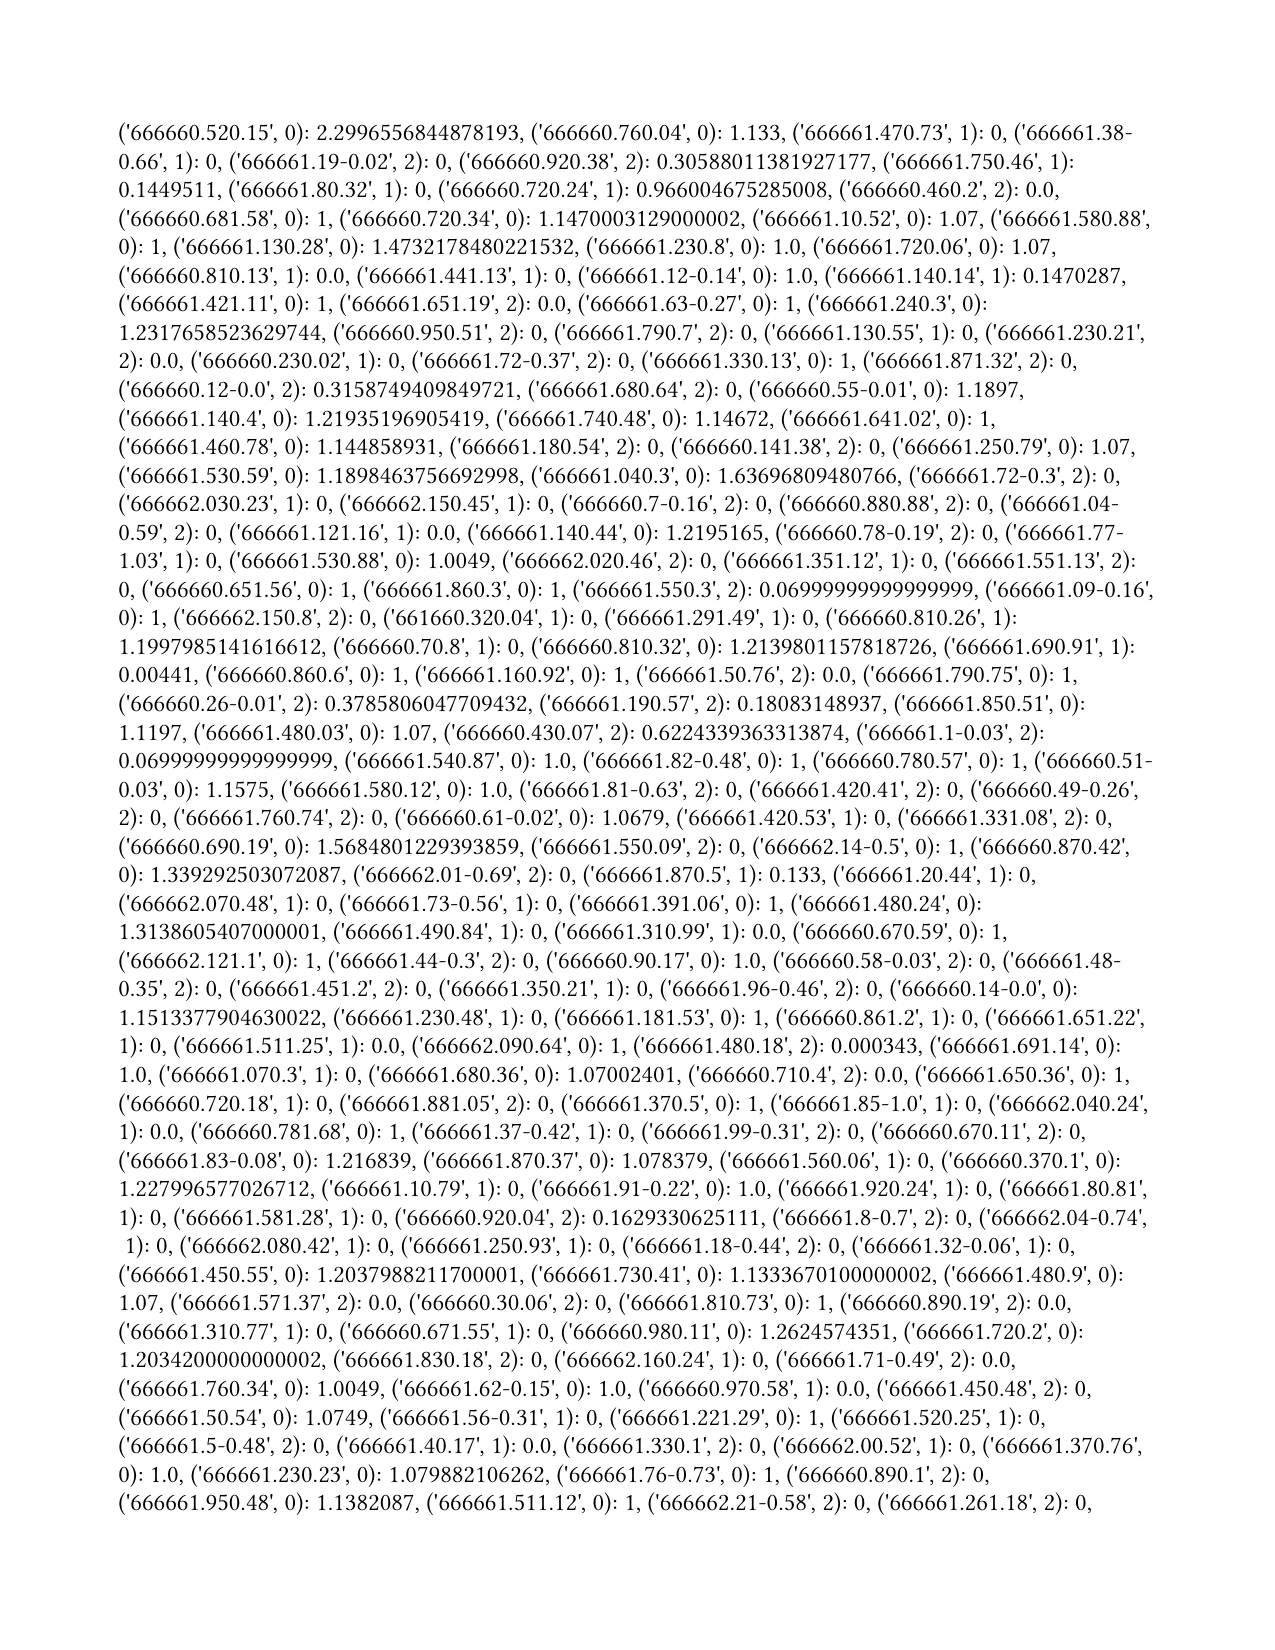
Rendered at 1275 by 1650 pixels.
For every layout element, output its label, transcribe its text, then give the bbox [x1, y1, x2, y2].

text ('666660.520.15', 0): 2.2996556844878193, ('666660.760.04', 0): 1.133, ('666661.470.73', 1): 0, ('666661.38-0.66', 1): 0, ('666661.19-0.02', 2): 0, ('666660.920.38', 2): 0.30588011381927177, ('666661.750.46', 1): 0.1449511, ('666661.80.32', 1): 0, ('666660.720.24', 1): 0.966004675285008, ('666660.460.2', 2): 0.0, ('666660.681.58', 0): 1, ('666660.720.34', 0): 1.1470003129000002, ('666661.10.52', 0): 1.07, ('666661.580.88', 0): 1, ('666661.130.28', 0): 1.4732178480221532, ('666661.230.8', 0): 1.0, ('666661.720.06', 0): 1.07, ('666660.810.13', 1): 0.0, ('666661.441.13', 1): 0, ('666661.12-0.14', 0): 1.0, ('666661.140.14', 1): 0.1470287, ('666661.421.11', 0): 1, ('666661.651.19', 2): 0.0, ('666661.63-0.27', 0): 1, ('666661.240.3', 0): 1.2317658523629744, ('666660.950.51', 2): 0, ('666661.790.7', 2): 0, ('666661.130.55', 1): 0, ('666661.230.21', 2): 0.0, ('666660.230.02', 1): 0, ('666661.72-0.37', 2): 0, ('666661.330.13', 0): 1, ('666661.871.32', 2): 0, ('666660.12-0.0', 2): 0.3158749409849721, ('666661.680.64', 2): 0, ('666660.55-0.01', 0): 1.1897, ('666661.140.4', 0): 1.21935196905419, ('666661.740.48', 0): 1.14672, ('666661.641.02', 0): 1, ('666661.460.78', 0): 1.144858931, ('666661.180.54', 2): 0, ('666660.141.38', 2): 0, ('666661.250.79', 0): 1.07, ('666661.530.59', 0): 1.1898463756692998, ('666661.040.3', 0): 1.63696809480766, ('666661.72-0.3', 2): 0, ('666662.030.23', 1): 0, ('666662.150.45', 1): 0, ('666660.7-0.16', 2): 0, ('666660.880.88', 2): 0, ('666661.04-0.59', 2): 0, ('666661.121.16', 1): 0.0, ('666661.140.44', 0): 1.2195165, ('666660.78-0.19', 2): 0, ('666661.77-1.03', 1): 0, ('666661.530.88', 0): 1.0049, ('666662.020.46', 2): 0, ('666661.351.12', 1): 0, ('666661.551.13', 2): 0, ('666660.651.56', 0): 1, ('666661.860.3', 0): 1, ('666661.550.3', 2): 0.06999999999999999, ('666661.09-0.16', 0): 1, ('666662.150.8', 2): 0, ('661660.320.04', 1): 0, ('666661.291.49', 1): 0, ('666660.810.26', 1): 1.1997985141616612, ('666660.70.8', 1): 0, ('666660.810.32', 0): 1.2139801157818726, ('666661.690.91', 1): 0.00441, ('666660.860.6', 0): 1, ('666661.160.92', 0): 1, ('666661.50.76', 2): 0.0, ('666661.790.75', 0): 1, ('666660.26-0.01', 2): 0.3785806047709432, ('666661.190.57', 2): 0.18083148937, ('666661.850.51', 0): 1.1197, ('666661.480.03', 0): 1.07, ('666660.430.07', 2): 0.6224339363313874, ('666661.1-0.03', 2): 0.06999999999999999, ('666661.540.87', 0): 1.0, ('666661.82-0.48', 0): 1, ('666660.780.57', 0): 1, ('666660.51-0.03', 0): 1.1575, ('666661.580.12', 0): 1.0, ('666661.81-0.63', 2): 0, ('666661.420.41', 2): 0, ('666660.49-0.26', 2): 0, ('666661.760.74', 2): 0, ('666660.61-0.02', 0): 1.0679, ('666661.420.53', 1): 0, ('666661.331.08', 2): 0, ('666660.690.19', 0): 1.5684801229393859, ('666661.550.09', 2): 0, ('666662.14-0.5', 0): 1, ('666660.870.42', 0): 1.339292503072087, ('666662.01-0.69', 2): 0, ('666661.870.5', 1): 0.133, ('666661.20.44', 1): 0, ('666662.070.48', 1): 0, ('666661.73-0.56', 1): 0, ('666661.391.06', 0): 1, ('666661.480.24', 0): 1.3138605407000001, ('666661.490.84', 1): 0, ('666661.310.99', 1): 0.0, ('666660.670.59', 0): 1, ('666662.121.1', 0): 1, ('666661.44-0.3', 2): 0, ('666660.90.17', 0): 1.0, ('666660.58-0.03', 2): 0, ('666661.48-0.35', 2): 0, ('666661.451.2', 2): 0, ('666661.350.21', 1): 0, ('666661.96-0.46', 2): 0, ('666660.14-0.0', 0): 1.1513377904630022, ('666661.230.48', 1): 0, ('666661.181.53', 0): 1, ('666660.861.2', 1): 0, ('666661.651.22', 1): 0, ('666661.511.25', 1): 0.0, ('666662.090.64', 0): 1, ('666661.480.18', 2): 0.000343, ('666661.691.14', 0): 1.0, ('666661.070.3', 1): 0, ('666661.680.36', 0): 1.07002401, ('666660.710.4', 2): 0.0, ('666661.650.36', 0): 1, ('666660.720.18', 1): 0, ('666661.881.05', 2): 0, ('666661.370.5', 0): 1, ('666661.85-1.0', 1): 0, ('666662.040.24', 1): 0.0, ('666660.781.68', 0): 1, ('666661.37-0.42', 1): 0, ('666661.99-0.31', 2): 0, ('666660.670.11', 2): 0, ('666661.83-0.08', 0): 1.216839, ('666661.870.37', 0): 1.078379, ('666661.560.06', 1): 0, ('666660.370.1', 0): 1.227996577026712, ('666661.10.79', 1): 0, ('666661.91-0.22', 0): 1.0, ('666661.920.24', 1): 0, ('666661.80.81', 1): 0, ('666661.581.28', 1): 0, ('666660.920.04', 2): 0.1629330625111, ('666661.8-0.7', 2): 0, ('666662.04-0.74', [118, 118, 1157, 1231]
text 1): 0, ('666662.080.42', 1): 0, ('666661.250.93', 1): 0, ('666661.18-0.44', 2): 0, ('666661.32-0.06', 1): 0, ('666661.450.55', 0): 1.2037988211700001, ('666661.730.41', 0): 1.1333670100000002, ('666661.480.9', 0): 1.07, ('666661.571.37', 2): 0.0, ('666660.30.06', 2): 0, ('666661.810.73', 0): 1, ('666660.890.19', 2): 0.0, ('666661.310.77', 1): 0, ('666660.671.55', 1): 0, ('666660.980.11', 0): 1.2624574351, ('666661.720.2', 0): 1.2034200000000002, ('666661.830.18', 2): 0, ('666662.160.24', 1): 0, ('666661.71-0.49', 2): 0.0, ('666661.760.34', 0): 1.0049, ('666661.62-0.15', 0): 1.0, ('666660.970.58', 1): 0.0, ('666661.450.48', 2): 0, ('666661.50.54', 0): 1.0749, ('666661.56-0.31', 1): 0, ('666661.221.29', 0): 1, ('666661.520.25', 1): 0, ('666661.5-0.48', 2): 0, ('666661.40.17', 1): 0.0, ('666661.330.1', 2): 0, ('666662.00.52', 1): 0, ('666661.370.76', 0): 1.0, ('666661.230.23', 0): 1.079882106262, ('666661.76-0.73', 0): 1, ('666660.890.1', 2): 0, ('666661.950.48', 0): 1.1382087, ('666661.511.12', 0): 1, ('666662.21-0.58', 2): 0, ('666661.261.18', 2): 0, [118, 1231, 1157, 1517]
